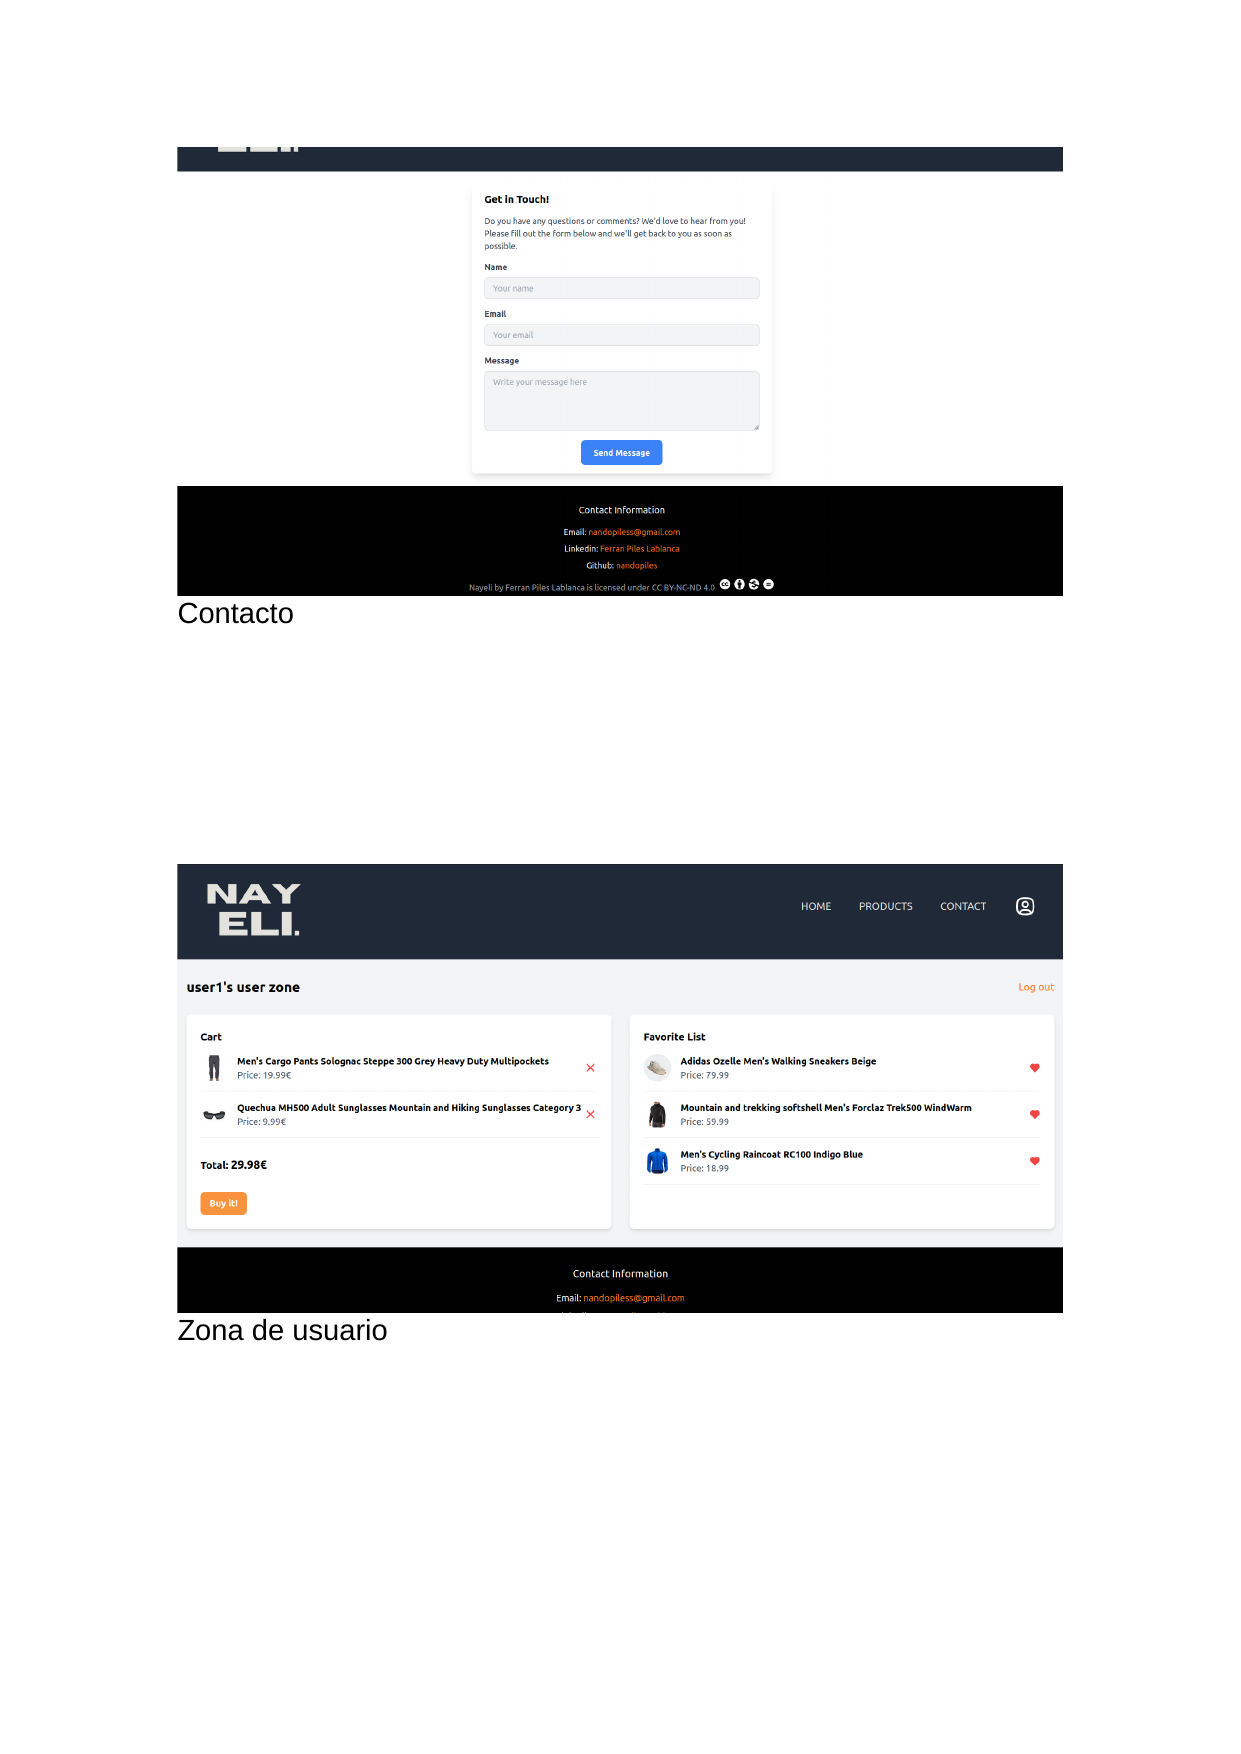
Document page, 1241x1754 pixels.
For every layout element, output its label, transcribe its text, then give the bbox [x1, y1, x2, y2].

text Contacto [177, 596, 1063, 629]
text Zona de usuario [177, 1313, 1063, 1346]
picture [177, 147, 1063, 596]
picture [177, 864, 1063, 1313]
